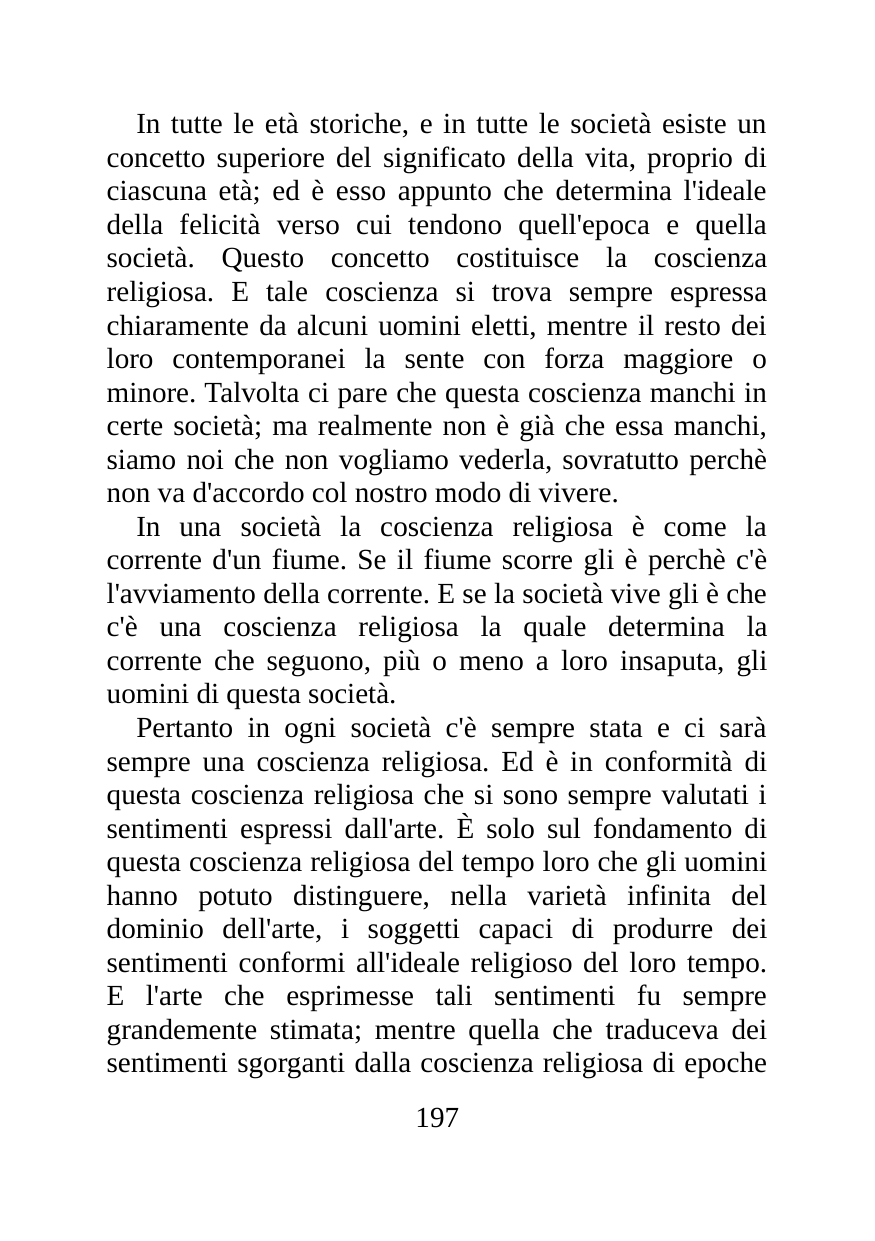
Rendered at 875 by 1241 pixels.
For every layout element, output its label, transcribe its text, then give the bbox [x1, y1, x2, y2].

text Pertanto in ogni società c'è sempre stata e ci sarà sempre una coscienza religiosa. Ed è in conformità di questa coscienza religiosa che si sono sempre valutati i sentimenti espressi dall'arte. È solo sul fondamento di questa coscienza religiosa del tempo loro che gli uomini hanno potuto distinguere, nella varietà infinita del dominio dell'arte, i soggetti capaci di produrre dei sentimenti conformi all'ideale religioso del loro tempo. E l'arte che esprimesse tali sentimenti fu sempre grandemente stimata; mentre quella che traduceva dei sentimenti sgorganti dalla coscienza religiosa di epoche [106, 710, 768, 1079]
text In tutte le età storiche, e in tutte le società esiste un concetto superiore del significato della vita, proprio di ciascuna età; ed è esso appunto che determina l'ideale della felicità verso cui tendono quell'epoca e quella società. Questo concetto costituisce la coscienza religiosa. E tale coscienza si trova sempre espressa chiaramente da alcuni uomini eletti, mentre il resto dei loro contemporanei la sente con forza maggiore o minore. Talvolta ci pare che questa coscienza manchi in certe società; ma realmente non è già che essa manchi, siamo noi che non vogliamo vederla, sovratutto perchè non va d'accordo col nostro modo di vivere. [106, 106, 768, 509]
text In una società la coscienza religiosa è come la corrente d'un fiume. Se il fiume scorre gli è perchè c'è l'avviamento della corrente. E se la società vive gli è che c'è una coscienza religiosa la quale determina la corrente che seguono, più o meno a loro insaputa, gli uomini di questa società. [106, 509, 768, 710]
